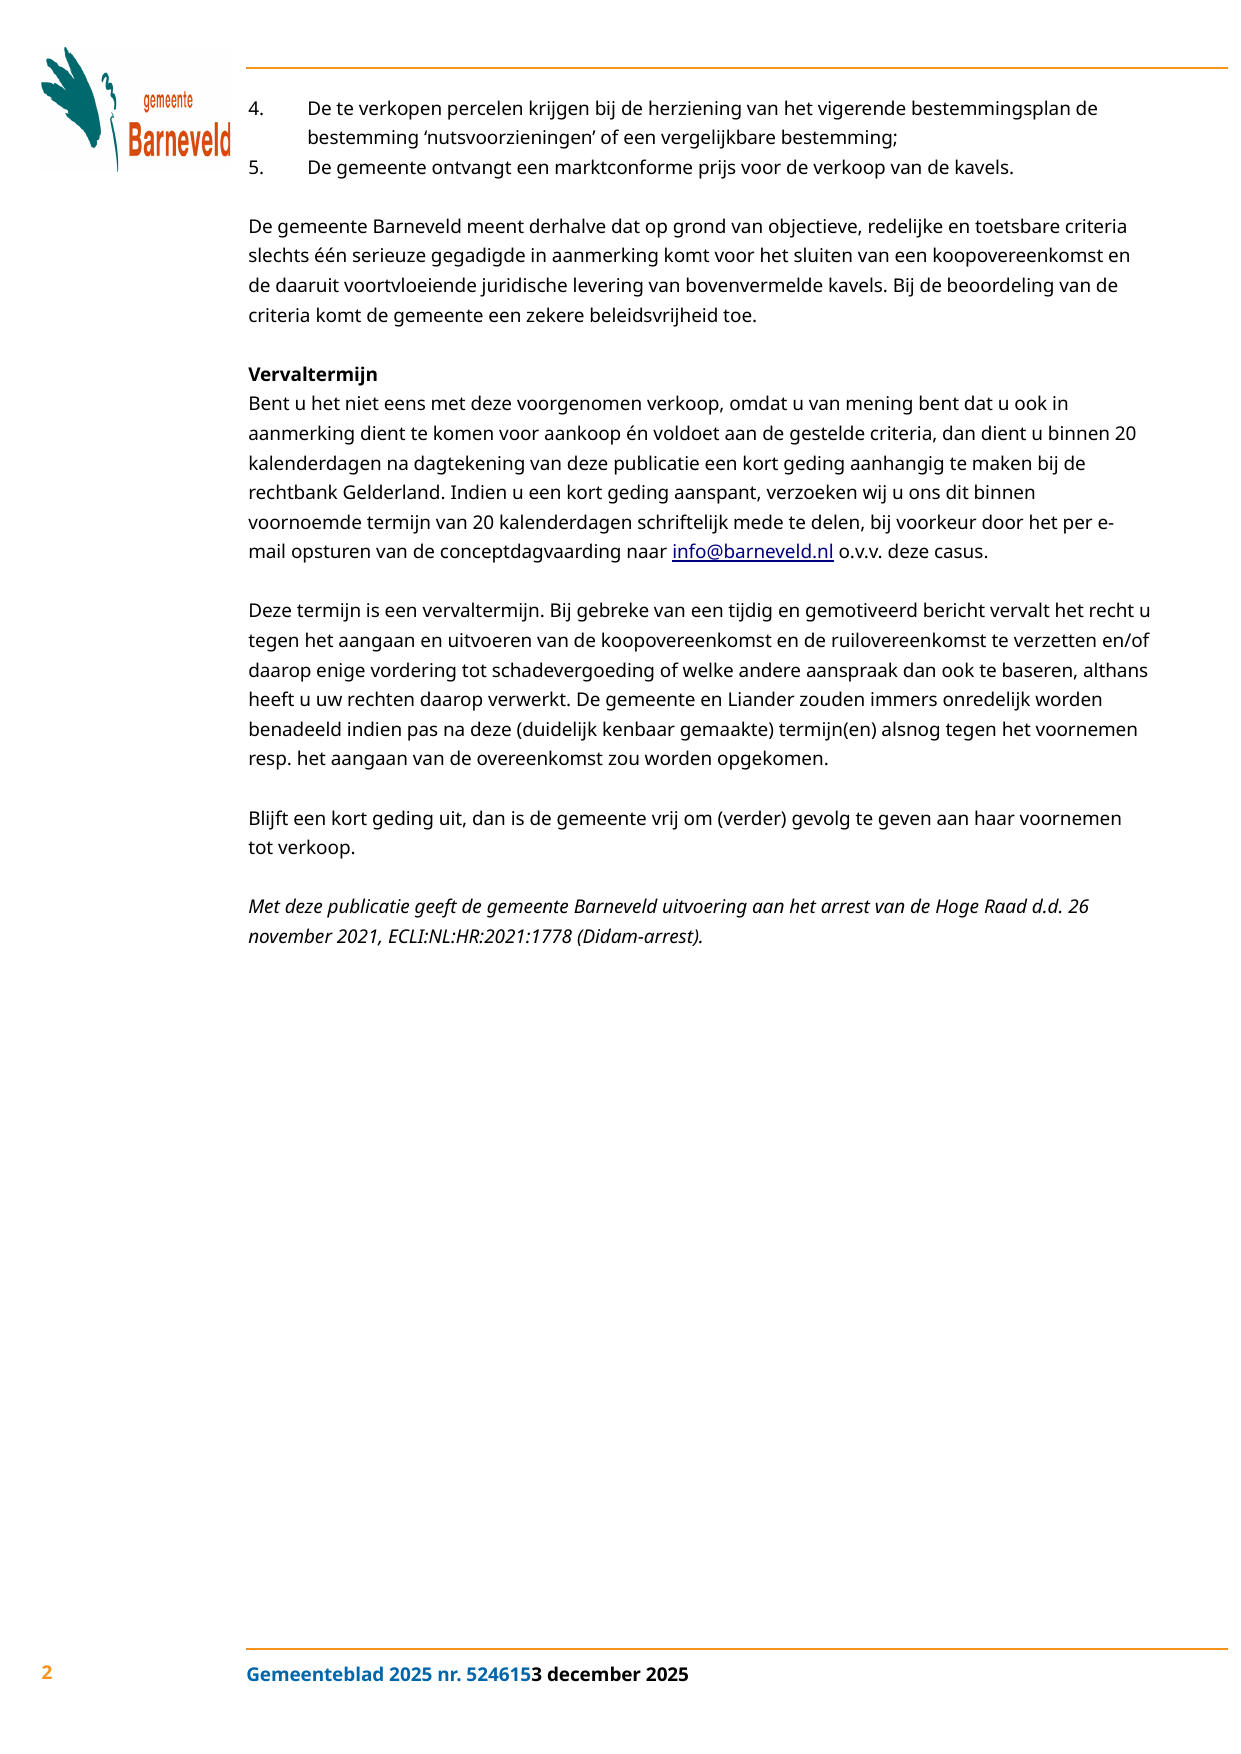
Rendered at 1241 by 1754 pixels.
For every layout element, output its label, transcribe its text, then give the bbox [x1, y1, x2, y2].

text Deze termijn is een vervaltermijn. Bij gebreke van een tijdig en gemotiveerd bericht vervalt het recht u tegen het aangaan en uitvoeren van de koopovereenkomst en de ruilovereenkomst te verzetten en/of daarop enige vordering tot schadevergoeding of welke andere aanspraak dan ook te baseren, althans heeft u uw rechten daarop verwerkt. De gemeente en Liander zouden immers onredelijk worden benadeeld indien pas na deze (duidelijk kenbaar gemaakte) termijn(en) alsnog tegen het voornemen resp. het aangaan van de overeenkomst zou worden opgekomen. [248, 598, 1152, 771]
text Blijft een kort geding uit, dan is de gemeente vrij om (verder) gevolg te geven aan haar voornemen tot verkoop. [248, 805, 1152, 860]
list De gemeente ontvangt een marktconforme prijs voor de verkoop van de kavels. [248, 154, 1152, 180]
text Bent u het niet eens met deze voorgenomen verkoop, omdat u van mening bent dat u ook in aanmerking dient te komen voor aankoop én voldoet aan de gestelde criteria, dan dient u binnen 20 kalenderdagen na dagtekening van deze publicatie een kort geding aanhangig te maken bij de rechtbank Gelderland. Indien u een kort geding aanspant, verzoeken wij u ons dit binnen voornoemde termijn van 20 kalenderdagen schriftelijk mede te delen, bij voorkeur door het per e-mail opsturen van de conceptdagvaarding naar info@barneveld.nl o.v.v. deze casus. [248, 391, 1152, 564]
text Met deze publicatie geeft de gemeente Barneveld uitvoering aan het arrest van de Hoge Raad d.d. 26 november 2021, ECLI:NL:HR:2021:1778 (Didam-arrest). [248, 893, 1152, 949]
text De gemeente Barneveld meent derhalve dat op grond van objectieve, redelijke en toetsbare criteria slechts één serieuze gegadigde in aanmerking komt voor het sluiten van een koopovereenkomst en de daaruit voortvloeiende juridische levering van bovenvermelde kavels. Bij de beoordeling van de criteria komt de gemeente een zekere beleidsvrijheid toe. [248, 213, 1152, 328]
text Vervaltermijn [248, 361, 1152, 387]
picture [41, 47, 231, 172]
list De te verkopen percelen krijgen bij de herziening van het vigerende bestemmingsplan de bestemming ‘nutsvoorzieningen’ of een vergelijkbare bestemming; [248, 95, 1152, 150]
